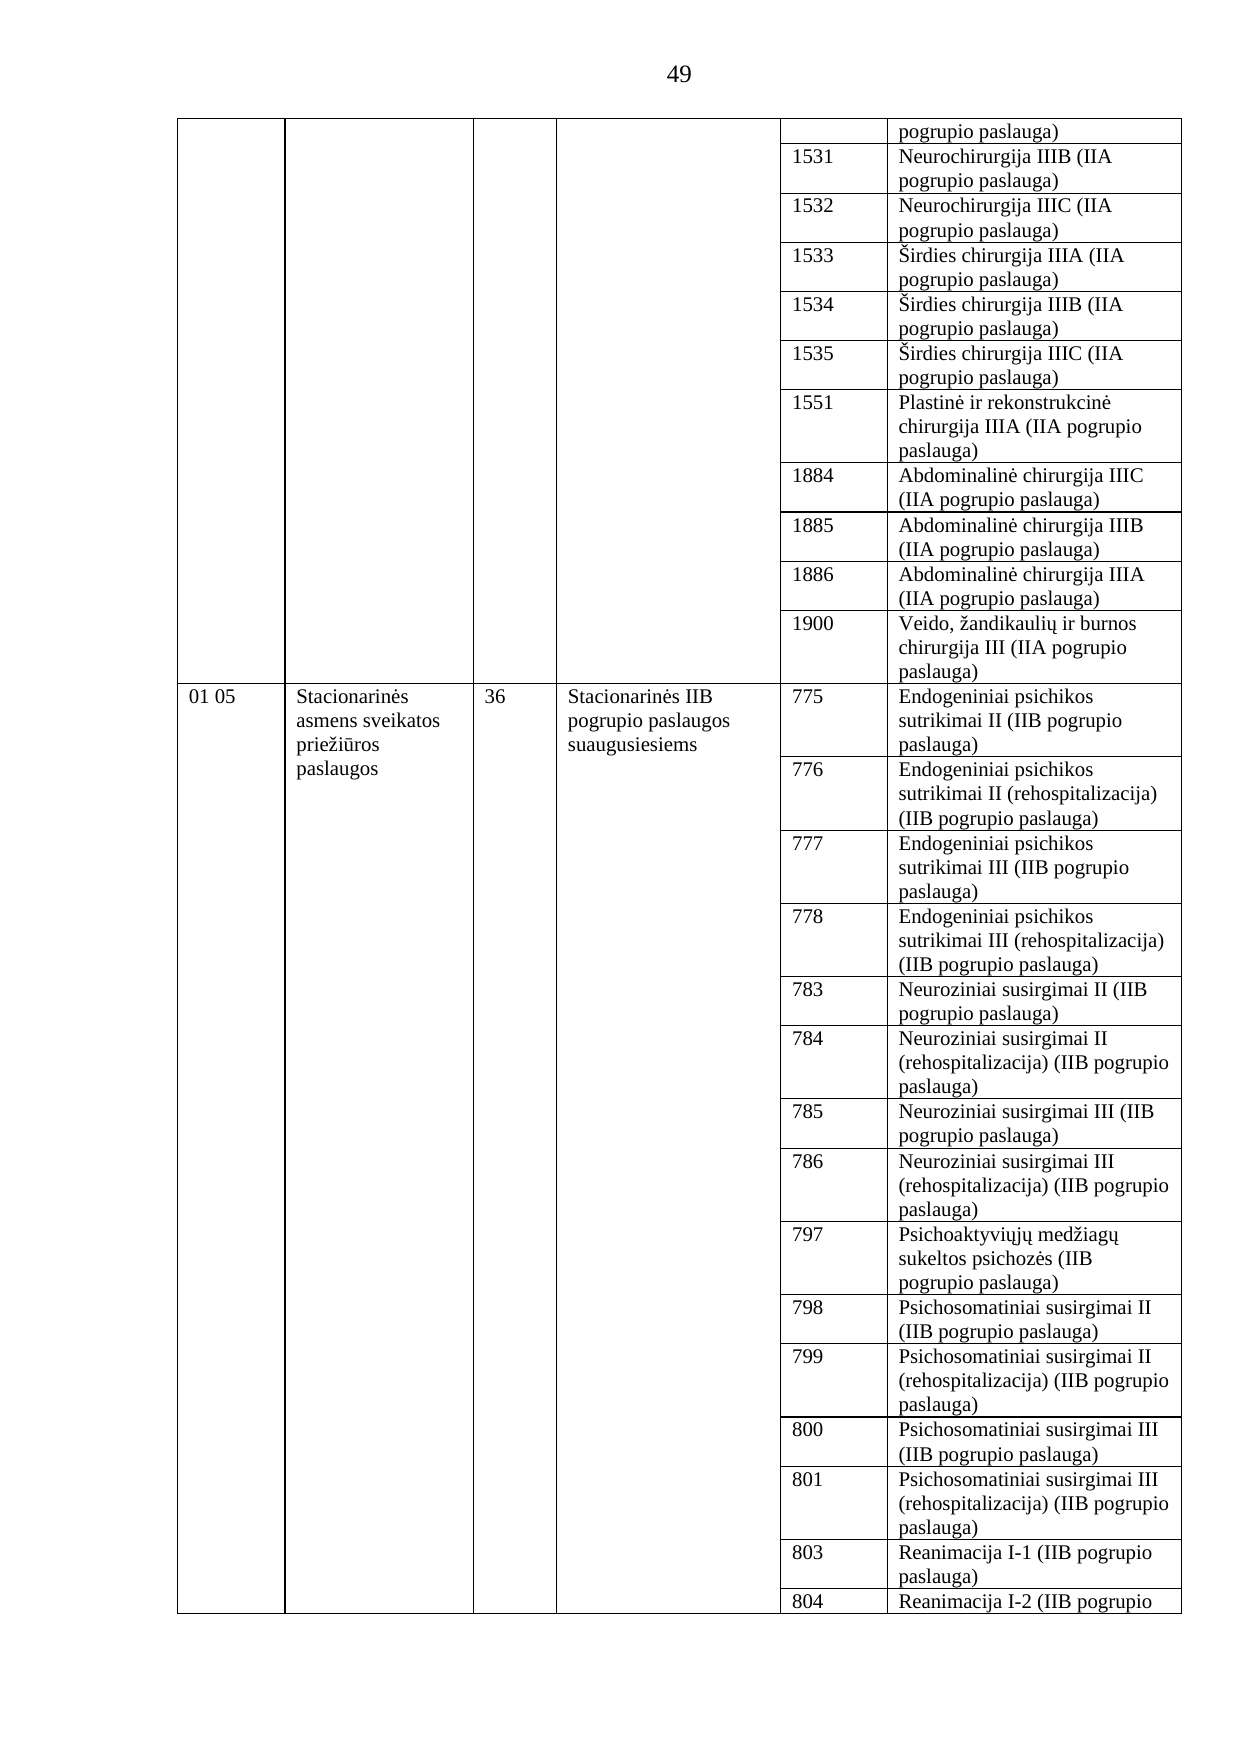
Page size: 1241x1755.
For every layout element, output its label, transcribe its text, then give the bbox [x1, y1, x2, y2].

table_cell Abdominalinė chirurgija IIIC (IIA pogrupio paslauga) [888, 463, 1181, 511]
table_cell 798 [781, 1295, 887, 1343]
table_cell 784 [781, 1026, 887, 1098]
table_cell Neuroziniai susirgimai III (rehospitalizacija) (IIB pogrupio paslauga) [888, 1149, 1181, 1221]
table_cell 797 [781, 1222, 887, 1294]
table_cell 1532 [781, 194, 887, 242]
table_cell Psichosomatiniai susirgimai II (IIB pogrupio paslauga) [888, 1295, 1181, 1343]
table_cell 776 [781, 757, 887, 829]
table_cell 804 [781, 1589, 887, 1613]
table_cell 1885 [781, 513, 887, 561]
table_cell Neurochirurgija IIIB (IIA pogrupio paslauga) [888, 144, 1181, 192]
table_cell Reanimacija I-2 (IIB pogrupio [888, 1589, 1181, 1613]
table_cell [178, 119, 284, 683]
table_cell Psichosomatiniai susirgimai III (rehospitalizacija) (IIB pogrupio paslauga) [888, 1467, 1181, 1539]
table_cell Veido, žandikaulių ir burnos chirurgija III (IIA pogrupio paslauga) [888, 611, 1181, 683]
table_cell 783 [781, 977, 887, 1025]
table_cell Stacionarinės IIB pogrupio paslaugos suaugusiesiems [557, 684, 780, 1613]
table_cell Endogeniniai psichikos sutrikimai III (rehospitalizacija) (IIB pogrupio paslauga) [888, 904, 1181, 976]
table_cell Neuroziniai susirgimai II (rehospitalizacija) (IIB pogrupio paslauga) [888, 1026, 1181, 1098]
table_cell Psichosomatiniai susirgimai III (IIB pogrupio paslauga) [888, 1418, 1181, 1466]
table_cell 1533 [781, 243, 887, 291]
table_cell 803 [781, 1540, 887, 1588]
table_cell 801 [781, 1467, 887, 1539]
table_cell Širdies chirurgija IIIB (IIA pogrupio paslauga) [888, 292, 1181, 340]
table_cell 1884 [781, 463, 887, 511]
table_cell Reanimacija I-1 (IIB pogrupio paslauga) [888, 1540, 1181, 1588]
table_cell 778 [781, 904, 887, 976]
table_cell [474, 119, 556, 683]
table_cell 1535 [781, 341, 887, 389]
table_cell Plastinė ir rekonstrukcinė chirurgija IIIA (IIA pogrupio paslauga) [888, 390, 1181, 462]
table_cell 1900 [781, 611, 887, 683]
table_cell Endogeniniai psichikos sutrikimai II (IIB pogrupio paslauga) [888, 684, 1181, 756]
table_cell 1551 [781, 390, 887, 462]
table_cell Neuroziniai susirgimai III (IIB pogrupio paslauga) [888, 1099, 1181, 1147]
table_cell 799 [781, 1344, 887, 1416]
table_cell [286, 119, 473, 683]
table_cell 786 [781, 1149, 887, 1221]
table_cell 36 [474, 684, 556, 1613]
table_cell [557, 119, 780, 683]
table_cell 1534 [781, 292, 887, 340]
table_cell Širdies chirurgija IIIC (IIA pogrupio paslauga) [888, 341, 1181, 389]
table_cell 01 05 [178, 684, 284, 1613]
table_cell [781, 119, 887, 143]
table_cell Neuroziniai susirgimai II (IIB pogrupio paslauga) [888, 977, 1181, 1025]
table_cell pogrupio paslauga) [888, 119, 1181, 143]
table_cell 1531 [781, 144, 887, 192]
table_cell 1886 [781, 562, 887, 610]
table_cell 777 [781, 831, 887, 903]
table_cell Endogeniniai psichikos sutrikimai II (rehospitalizacija) (IIB pogrupio paslauga) [888, 757, 1181, 829]
table_cell 800 [781, 1418, 887, 1466]
table_cell Endogeniniai psichikos sutrikimai III (IIB pogrupio paslauga) [888, 831, 1181, 903]
table_cell 775 [781, 684, 887, 756]
table_cell Abdominalinė chirurgija IIIB (IIA pogrupio paslauga) [888, 513, 1181, 561]
table_cell Širdies chirurgija IIIA (IIA pogrupio paslauga) [888, 243, 1181, 291]
table_cell Neurochirurgija IIIC (IIA pogrupio paslauga) [888, 194, 1181, 242]
table_cell Psichosomatiniai susirgimai II (rehospitalizacija) (IIB pogrupio paslauga) [888, 1344, 1181, 1416]
table_cell 785 [781, 1099, 887, 1147]
table_cell Psichoaktyviųjų medžiagų sukeltos psichozės (IIB pogrupio paslauga) [888, 1222, 1181, 1294]
table_cell Stacionarinės asmens sveikatos priežiūros paslaugos [286, 684, 473, 1613]
table_cell Abdominalinė chirurgija IIIA (IIA pogrupio paslauga) [888, 562, 1181, 610]
